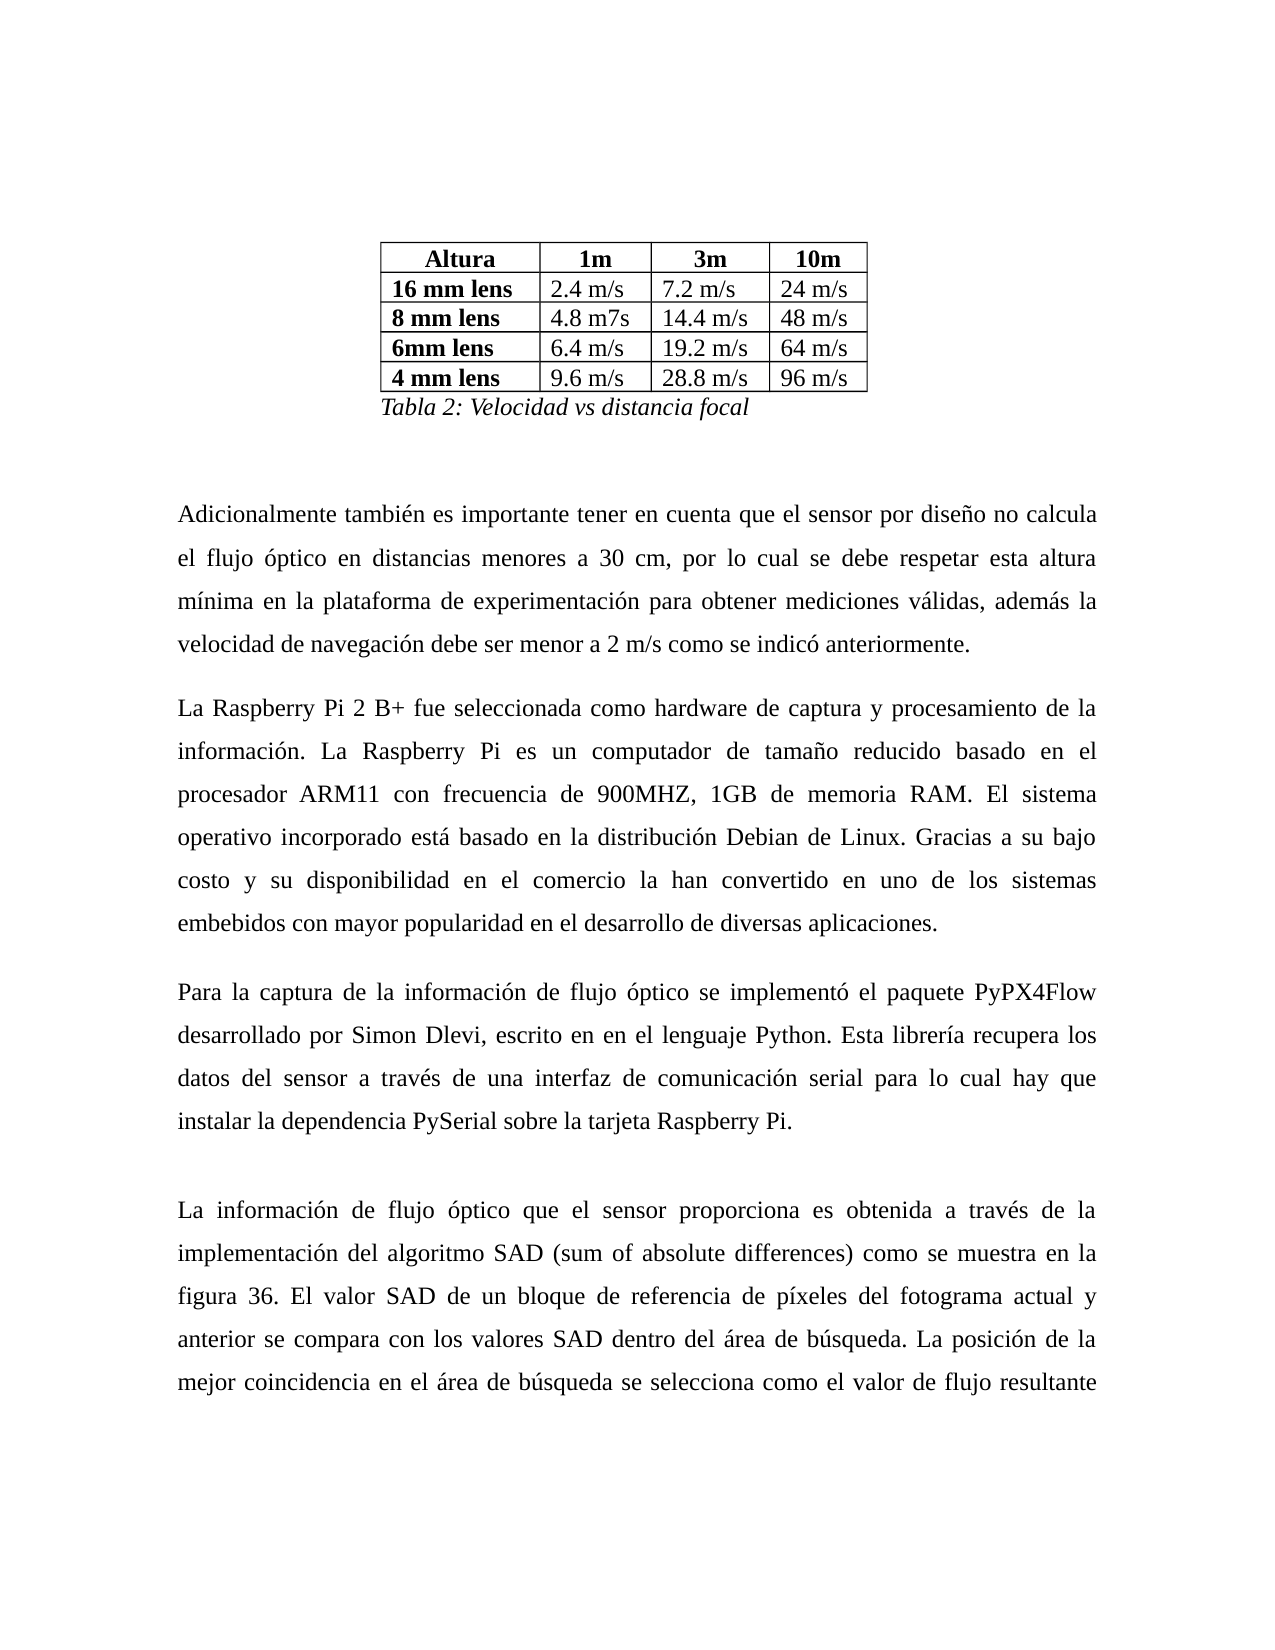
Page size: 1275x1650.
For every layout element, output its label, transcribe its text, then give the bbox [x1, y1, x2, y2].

text Para la captura de la información de flujo óptico se implementó el paquete PyPX4Flow desarrollado por Simon Dlevi, escrito en en el lenguaje Python. Esta librería recupera los datos del sensor a través de una interfaz de comunicación serial para lo cual hay que instalar la dependencia PySerial sobre la tarjeta Raspberry Pi. [177, 977, 1098, 1135]
text Adicionalmente también es importante tener en cuenta que el sensor por diseño no calcula el flujo óptico en distancias menores a 30 cm, por lo cual se debe respetar esta altura mínima en la plataforma de experimentación para obtener mediciones válidas, además la velocidad de navegación debe ser menor a 2 m/s como se indicó anteriormente. [177, 499, 1098, 658]
text La Raspberry Pi 2 B+ fue seleccionada como hardware de captura y procesamiento de la información. La Raspberry Pi es un computador de tamaño reducido basado en el procesador ARM11 con frecuencia de 900MHZ, 1GB de memoria RAM. El sistema operativo incorporado está basado en la distribución Debian de Linux. Gracias a su bajo costo y su disponibilidad en el comercio la han convertido en uno de los sistemas embebidos con mayor popularidad en el desarrollo de diversas aplicaciones. [177, 693, 1098, 937]
text La información de flujo óptico que el sensor proporciona es obtenida a través de la implementación del algoritmo SAD (sum of absolute differences) como se muestra en la figura 36. El valor SAD de un bloque de referencia de píxeles del fotograma actual y anterior se compara con los valores SAD dentro del área de búsqueda. La posición de la mejor coincidencia en el área de búsqueda se selecciona como el valor de flujo resultante [177, 1195, 1098, 1396]
text Tabla 2: Velocidad vs distancia focal [380, 393, 868, 421]
